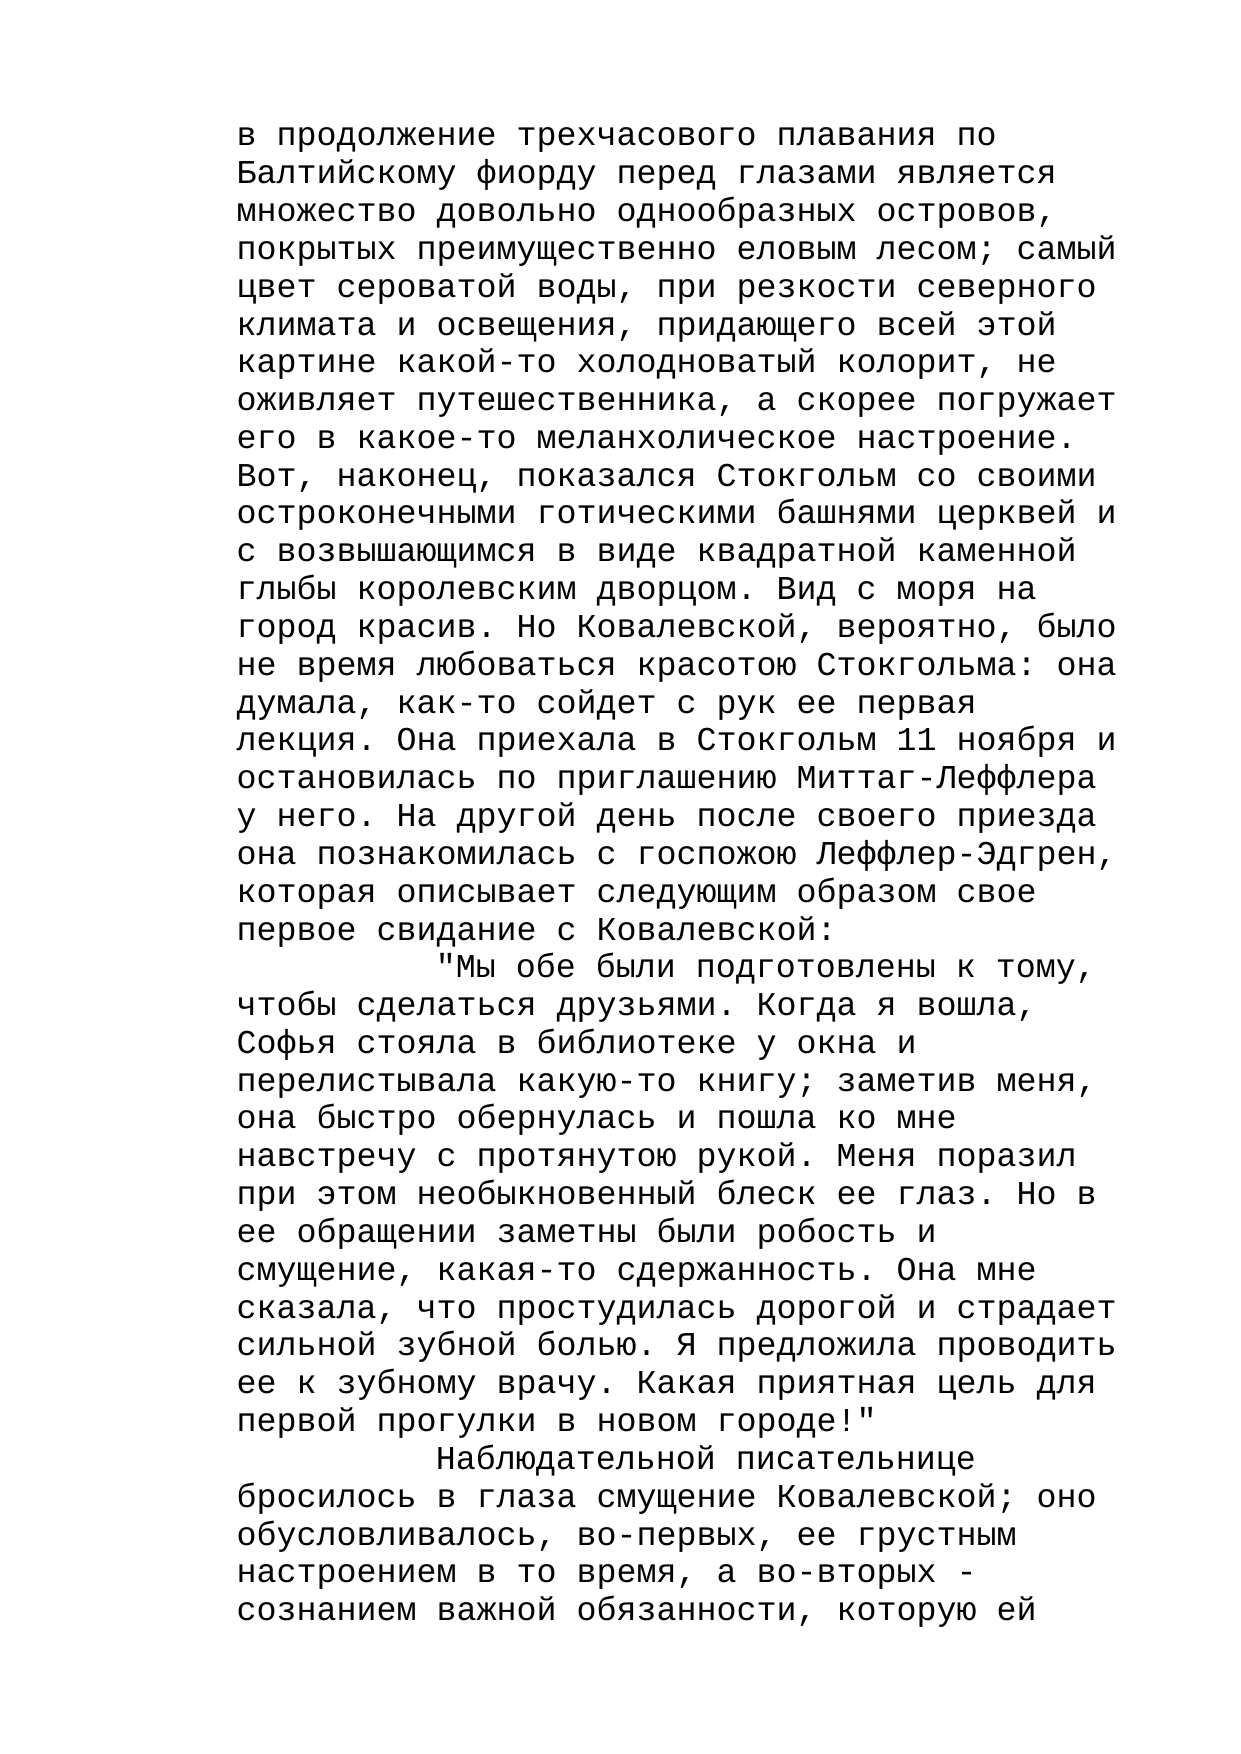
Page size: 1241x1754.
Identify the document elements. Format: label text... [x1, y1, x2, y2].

text "Мы обе были подготовлены к тому, чтобы сделаться друзьями. Когда я вошла, Софья стояла в библиотеке у окна и перелистывала какую-то книгу; заметив меня, она быстро обернулась и пошла ко мне навстречу с протянутою рукой. Меня поразил при этом необыкновенный блеск ее глаз. Но в ее обращении заметны были робость и смущение, какая-то сдержанность. Она мне сказала, что простудилась дорогой и страдает сильной зубной болью. Я предложила проводить ее к зубному врачу. Какая приятная цель для первой прогулки в новом городе!" [236, 950, 1122, 1442]
text Наблюдательной писательнице бросилось в глаза смущение Ковалевской; оно обусловливалось, во-первых, ее грустным настроением в то время, а во-вторых - сознанием важной обязанности, которую ей [236, 1442, 1122, 1631]
text в продолжение трехчасового плавания по Балтийскому фиорду перед глазами является множество довольно однообразных островов, покрытых преимущественно еловым лесом; самый цвет сероватой воды, при резкости северного климата и освещения, придающего всей этой картине какой-то холодноватый колорит, не оживляет путешественника, а скорее погружает его в какое-то меланхолическое настроение. Вот, наконец, показался Стокгольм со своими остроконечными готическими башнями церквей и с возвышающимся в виде квадратной каменной глыбы королевским дворцом. Вид с моря на город красив. Но Ковалевской, вероятно, было не время любоваться красотою Стокгольма: она думала, как-то сойдет с рук ее первая лекция. Она приехала в Стокгольм 11 ноября и остановилась по приглашению Миттаг-Леффлера у него. На другой день после своего приезда она познакомилась с госпожою Леффлер-Эдгрен, которая описывает следующим образом свое первое свидание с Ковалевской: [236, 118, 1122, 950]
